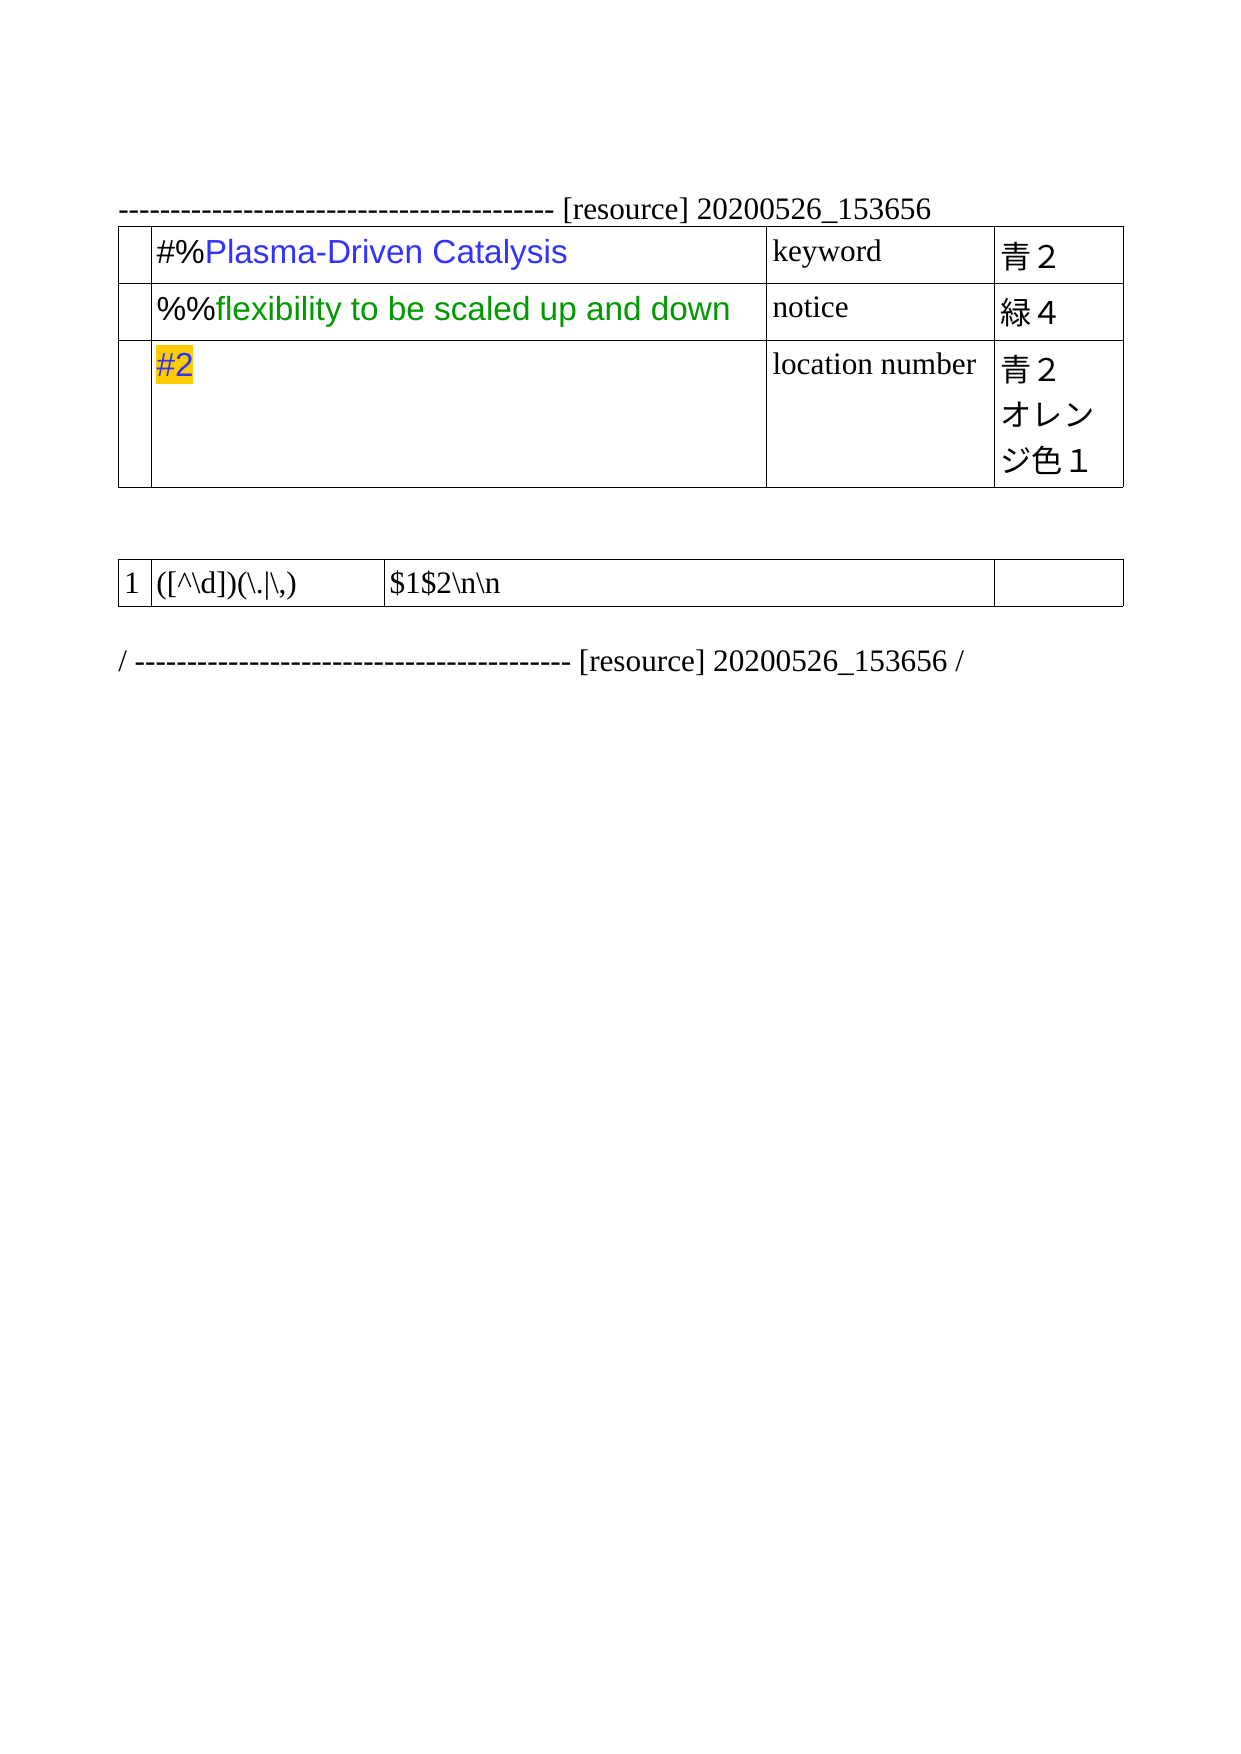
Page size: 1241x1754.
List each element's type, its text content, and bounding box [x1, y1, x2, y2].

table_cell #2 [152, 341, 766, 487]
table_cell %%flexibility to be scaled up and down [152, 284, 766, 339]
table_cell notice [767, 284, 994, 339]
table_header #%Plasma-Driven Catalysis [152, 227, 766, 283]
text ------------------------------------------ [resource] 20200526_153656 [118, 190, 1122, 226]
table_cell [119, 341, 151, 487]
table_header ([^\d])(\.|\,) [152, 560, 384, 606]
table_header [119, 227, 151, 283]
table_header keyword [767, 227, 994, 283]
table_cell [119, 284, 151, 339]
table_header 1 [119, 560, 151, 606]
text / ------------------------------------------ [resource] 20200526_153656 / [118, 642, 1122, 678]
table_header [995, 560, 1123, 606]
table_cell 青２ オレンジ色１ [995, 341, 1123, 487]
table_header $1$2\n\n [385, 560, 994, 606]
table_cell 緑４ [995, 284, 1123, 339]
table_header 青２ [995, 227, 1123, 283]
table_cell location number [767, 341, 994, 487]
